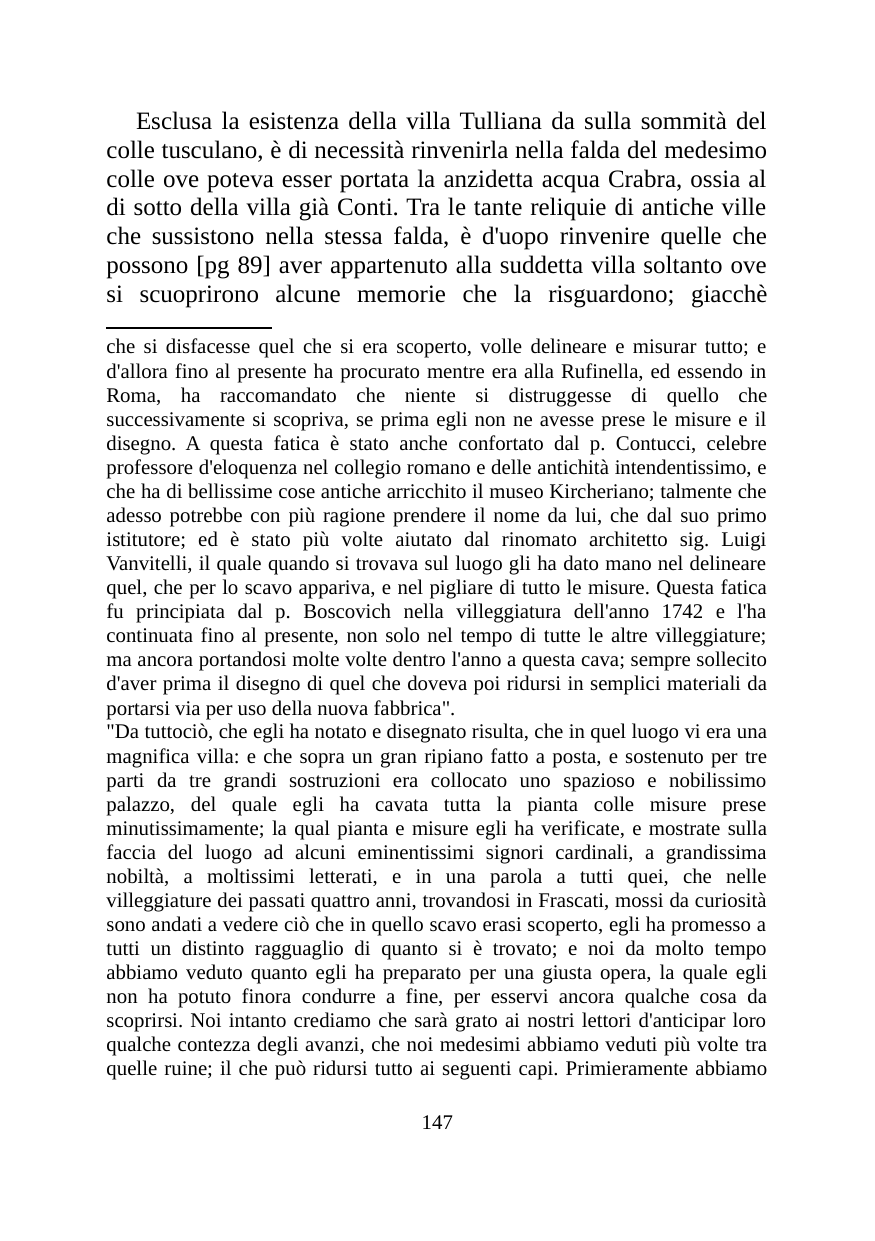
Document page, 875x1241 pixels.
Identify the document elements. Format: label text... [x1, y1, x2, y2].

text Esclusa la esistenza della villa Tulliana da sulla sommità del colle tusculano, è di necessità rinvenirla nella falda del medesimo colle ove poteva esser portata la anzidetta acqua Crabra, ossia al di sotto della villa già Conti. Tra le tante reliquie di antiche ville che sussistono nella stessa falda, è d'uopo rinvenire quelle che possono [pg 89] aver appartenuto alla suddetta villa soltanto ove si scuoprirono alcune memorie che la risguardono; giacchè [106, 106, 768, 307]
text "Da tuttociò, che egli ha notato e disegnato risulta, che in quel luogo vi era una magnifica villa: e che sopra un gran ripiano fatto a posta, e sostenuto per tre parti da tre grandi sostruzioni era collocato uno spazioso e nobilissimo palazzo, del quale egli ha cavata tutta la pianta colle misure prese minutissimamente; la qual pianta e misure egli ha verificate, e mostrate sulla faccia del luogo ad alcuni eminentissimi signori cardinali, a grandissima nobiltà, a moltissimi letterati, e in una parola a tutti quei, che nelle villeggiature dei passati quattro anni, trovandosi in Frascati, mossi da curiosità sono andati a vedere ciò che in quello scavo erasi scoperto, egli ha promesso a tutti un distinto ragguaglio di quanto si è trovato; e noi da molto tempo abbiamo veduto quanto egli ha preparato per una giusta opera, la quale egli non ha potuto finora condurre a fine, per esservi ancora qualche cosa da scoprirsi. Noi intanto crediamo che sarà grato ai nostri lettori d'anticipar loro qualche contezza degli avanzi, che noi medesimi abbiamo veduti più volte tra quelle ruine; il che può ridursi tutto ai seguenti capi. Primieramente abbiamo [106, 719, 768, 1080]
text che si disfacesse quel che si era scoperto, volle delineare e misurar tutto; e d'allora fino al presente ha procurato mentre era alla Rufinella, ed essendo in Roma, ha raccomandato che niente si distruggesse di quello che successivamente si scopriva, se prima egli non ne avesse prese le misure e il disegno. A questa fatica è stato anche confortato dal p. Contucci, celebre professore d'eloquenza nel collegio romano e delle antichità intendentissimo, e che ha di bellissime cose antiche arricchito il museo Kircheriano; talmente che adesso potrebbe con più ragione prendere il nome da lui, che dal suo primo istitutore; ed è stato più volte aiutato dal rinomato architetto sig. Luigi Vanvitelli, il quale quando si trovava sul luogo gli ha dato mano nel delineare quel, che per lo scavo appariva, e nel pigliare di tutto le misure. Questa fatica fu principiata dal p. Boscovich nella villeggiatura dell'anno 1742 e l'ha continuata fino al presente, non solo nel tempo di tutte le altre villeggiature; ma ancora portandosi molte volte dentro l'anno a questa cava; sempre sollecito d'aver prima il disegno di quel che doveva poi ridursi in semplici materiali da portarsi via per uso della nuova fabbrica". [106, 334, 768, 719]
